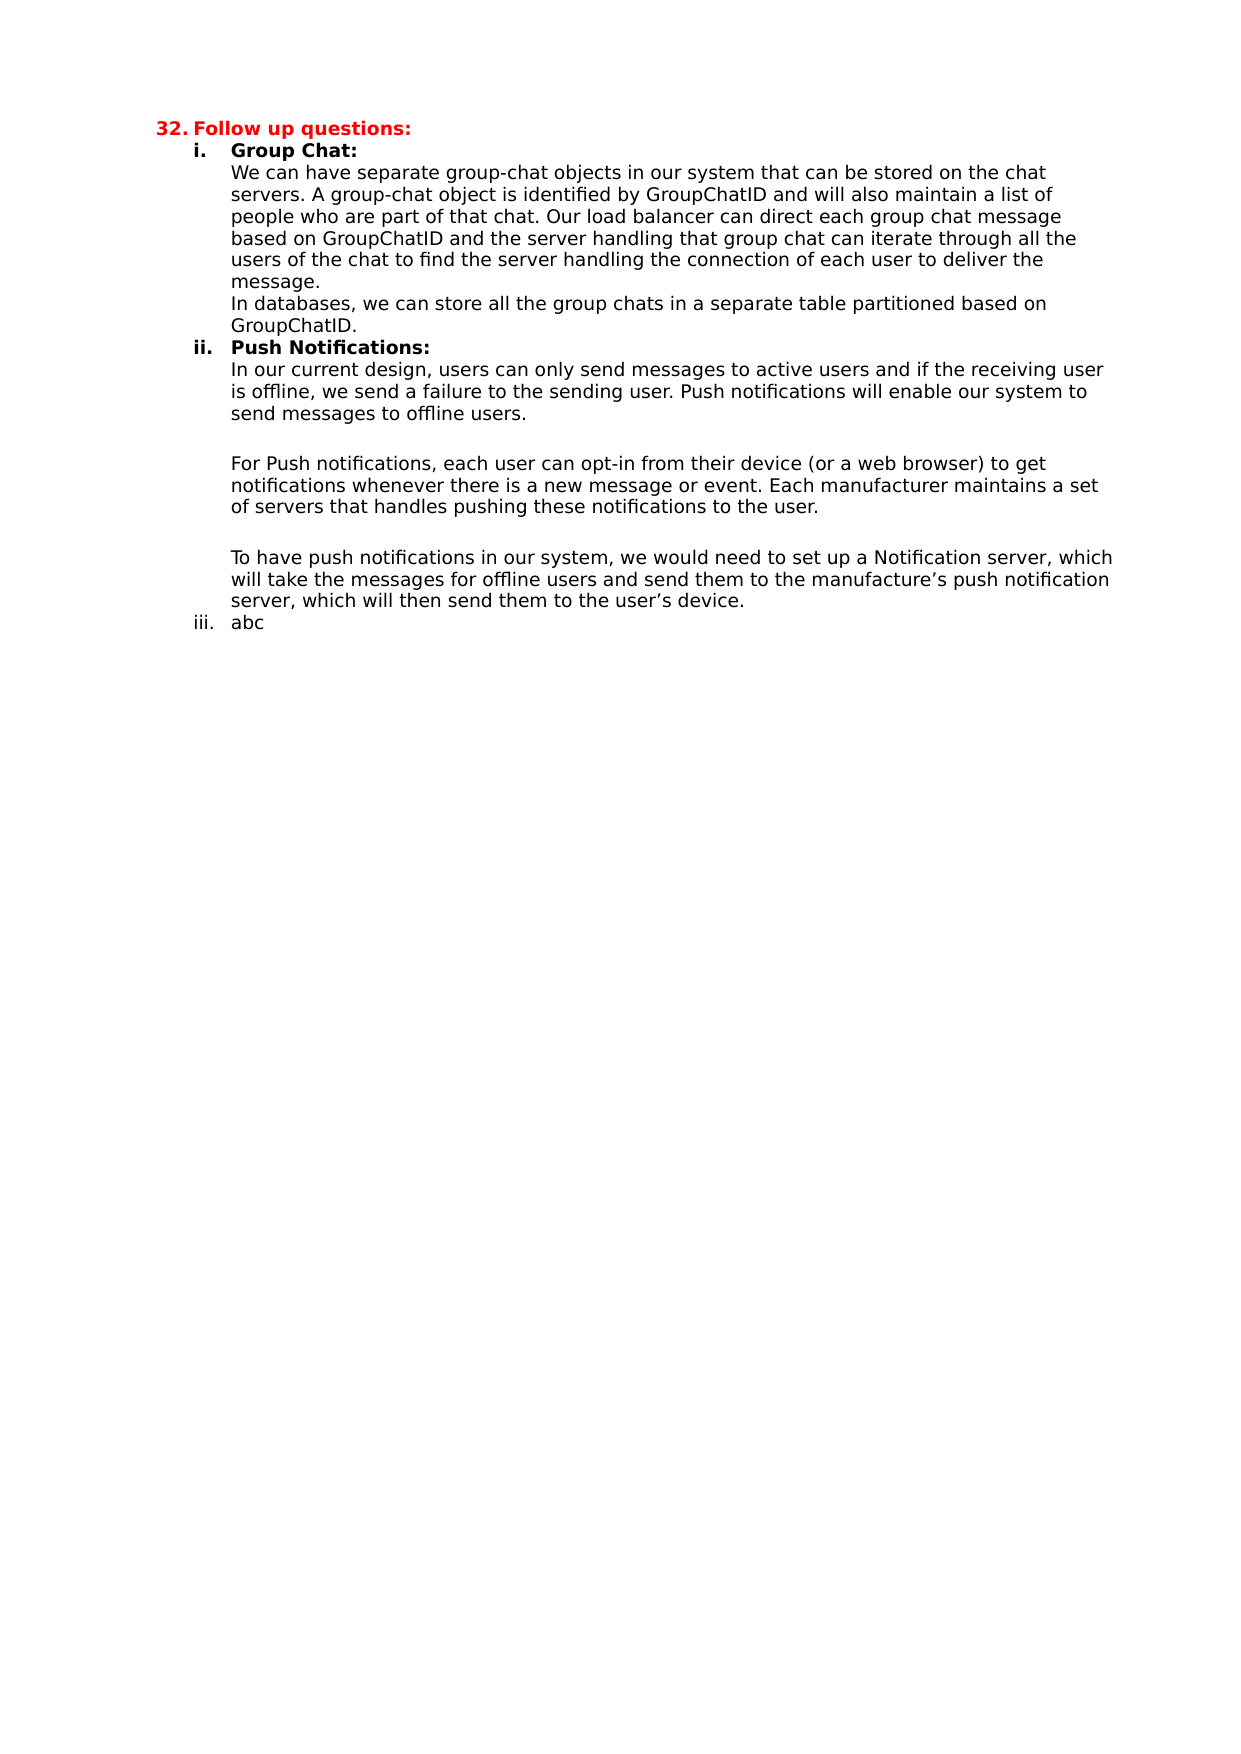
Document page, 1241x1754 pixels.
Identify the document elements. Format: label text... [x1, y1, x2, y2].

list In databases, we can store all the group chats in a separate table partitioned based on GroupChatID. [193, 293, 1122, 337]
list To have push notifications in our system, we would need to set up a Notification server, which will take the messages for offline users and send them to the manufacture’s push notification server, which will then send them to the user’s device. [193, 547, 1122, 612]
list In our current design, users can only send messages to active users and if the receiving user is offline, we send a failure to the sending user. Push notifications will enable our system to send messages to offline users. [193, 359, 1122, 424]
list Group Chat: [193, 140, 1122, 162]
list We can have separate group-chat objects in our system that can be stored on the chat servers. A group-chat object is identified by GroupChatID and will also maintain a list of people who are part of that chat. Our load balancer can direct each group chat message based on GroupChatID and the server handling that group chat can iterate through all the users of the chat to find the server handling the connection of each user to deliver the message. [193, 162, 1122, 293]
list Follow up questions: [156, 118, 1122, 140]
list abc [193, 612, 1122, 634]
list Push Notifications: [193, 337, 1122, 359]
list For Push notifications, each user can opt-in from their device (or a web browser) to get notifications whenever there is a new message or event. Each manufacturer maintains a set of servers that handles pushing these notifications to the user. [193, 453, 1122, 518]
